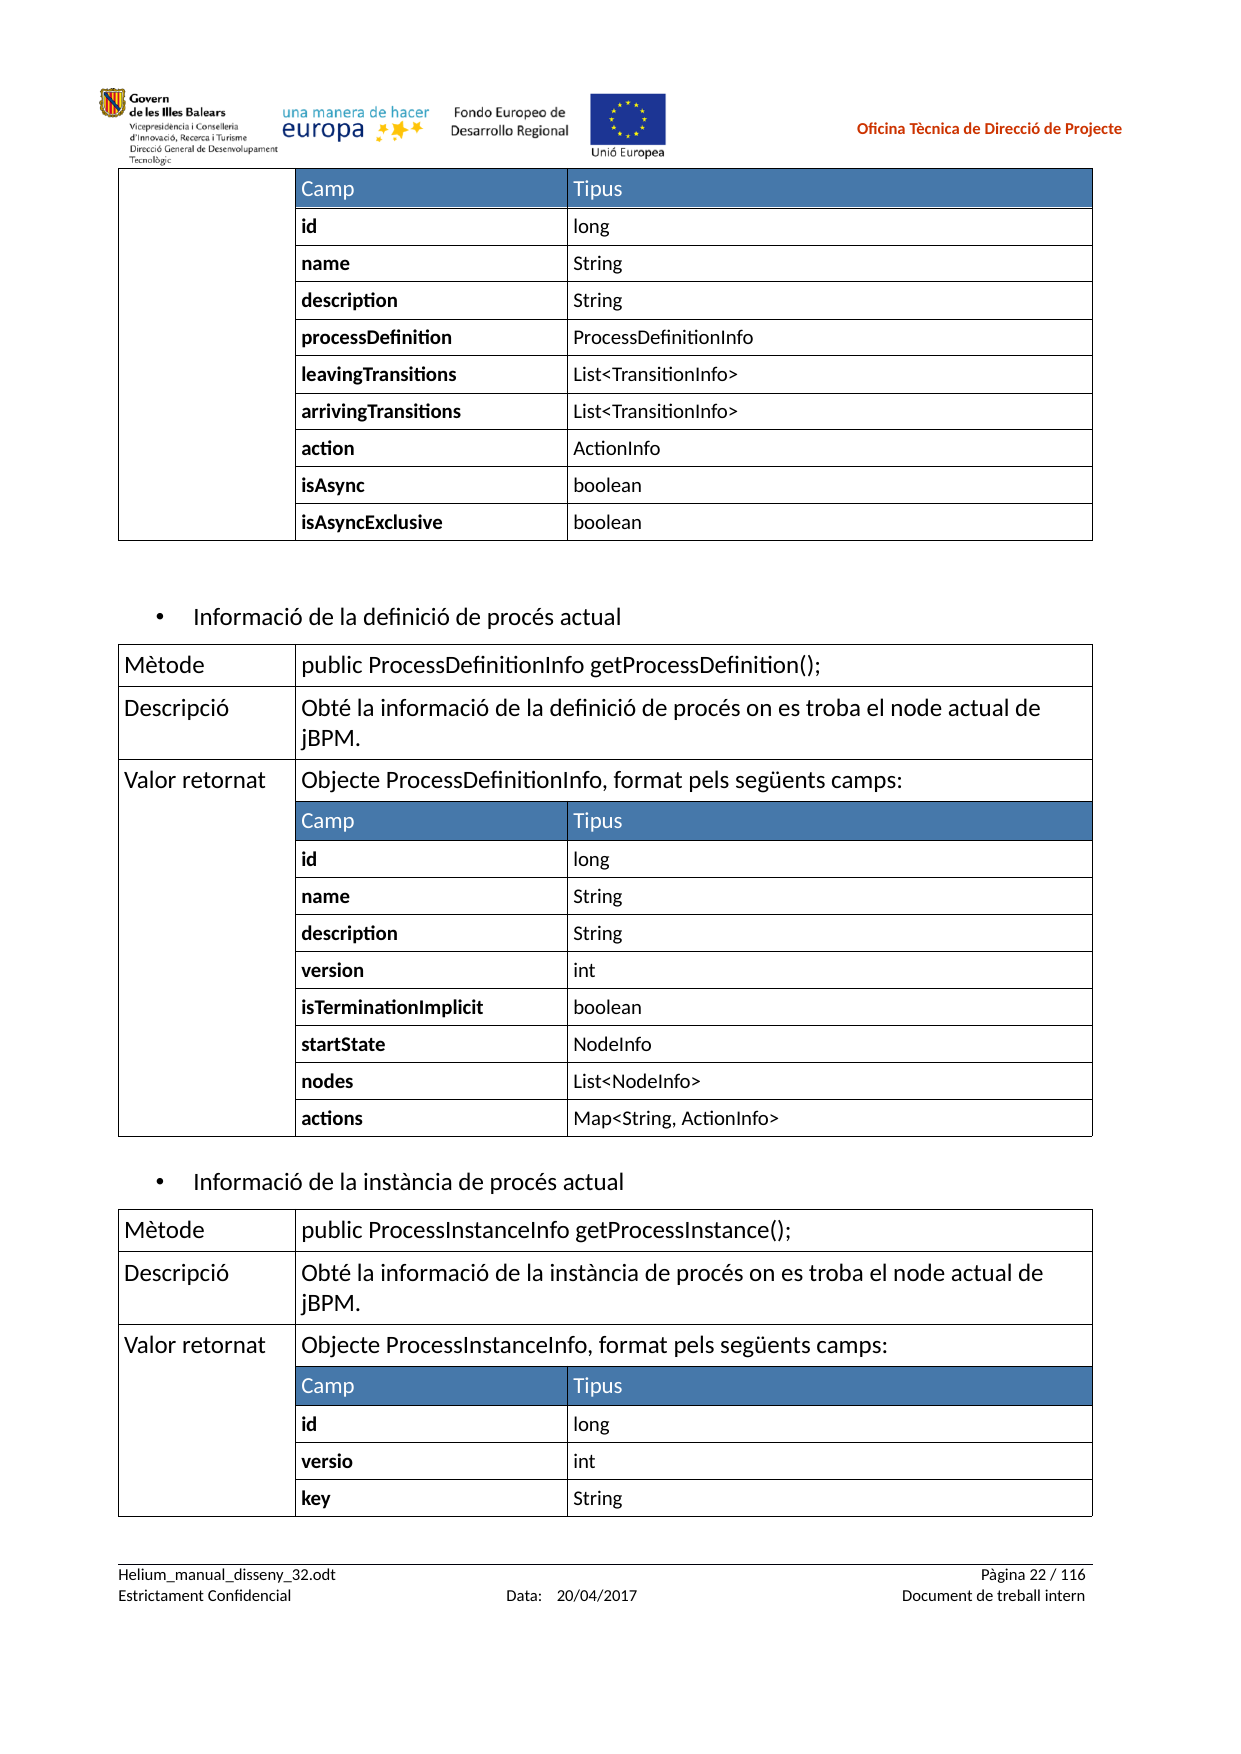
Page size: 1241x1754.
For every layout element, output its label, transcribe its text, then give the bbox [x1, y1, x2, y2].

table_cell description [296, 915, 567, 951]
table_header public ProcessInstanceInfo getProcessInstance(); [296, 1210, 1092, 1251]
table_cell name [296, 878, 567, 914]
table_cell id [296, 209, 567, 244]
table_cell action [296, 430, 567, 466]
table_cell Valor retornat [119, 1325, 295, 1516]
table_cell Obté la informació de la definició de procés on es troba el node actual de jBPM. [296, 687, 1092, 758]
table_cell List<TransitionInfo> [568, 356, 1092, 392]
table_cell name [296, 246, 567, 281]
table_header Mètode [119, 1210, 295, 1251]
table_cell boolean [568, 989, 1092, 1025]
table_cell ProcessDefinitionInfo [568, 320, 1092, 355]
table_cell Tipus [568, 169, 1092, 207]
list Informació de la definició de procés actual [156, 601, 1122, 632]
table_cell isTerminationImplicit [296, 989, 567, 1025]
table_cell actions [296, 1100, 567, 1136]
table_cell versio [296, 1443, 567, 1479]
table_cell List<TransitionInfo> [568, 394, 1092, 429]
table_cell Tipus [568, 802, 1092, 840]
table_cell arrivingTransitions [296, 394, 567, 429]
table_cell long [568, 841, 1092, 877]
table_cell boolean [568, 467, 1092, 503]
table_cell List<NodeInfo> [568, 1063, 1092, 1099]
table_cell Tipus [568, 1367, 1092, 1405]
table_cell String [568, 1480, 1092, 1516]
table_header public ProcessDefinitionInfo getProcessDefinition(); [296, 645, 1092, 686]
table_cell isAsyncExclusive [296, 504, 567, 540]
table_cell version [296, 952, 567, 988]
table_cell String [568, 282, 1092, 318]
table_cell id [296, 1406, 567, 1442]
table_cell description [296, 282, 567, 318]
table_cell id [296, 841, 567, 877]
table_cell Objecte ProcessInstanceInfo, format pels següents camps: [296, 1325, 1092, 1366]
table_cell int [568, 952, 1092, 988]
table_cell startState [296, 1026, 567, 1062]
table_cell [119, 169, 295, 540]
table_cell Objecte ProcessDefinitionInfo, format pels següents camps: [296, 760, 1092, 801]
table_header Mètode [119, 645, 295, 686]
table_cell ActionInfo [568, 430, 1092, 466]
picture [99, 87, 668, 166]
table_cell String [568, 915, 1092, 951]
table_cell Descripció [119, 687, 295, 758]
table_cell int [568, 1443, 1092, 1479]
table_cell Camp [296, 1367, 567, 1405]
table_cell leavingTransitions [296, 356, 567, 392]
table_cell Map<String, ActionInfo> [568, 1100, 1092, 1136]
table_cell String [568, 246, 1092, 281]
table_cell processDefinition [296, 320, 567, 355]
table_cell Camp [296, 802, 567, 840]
list Informació de la instància de procés actual [156, 1167, 1122, 1197]
table_cell Valor retornat [119, 760, 295, 1136]
table_cell key [296, 1480, 567, 1516]
table_cell boolean [568, 504, 1092, 540]
table_cell long [568, 209, 1092, 244]
table_cell Descripció [119, 1252, 295, 1323]
table_cell String [568, 878, 1092, 914]
table_cell long [568, 1406, 1092, 1442]
table_cell isAsync [296, 467, 567, 503]
table_cell NodeInfo [568, 1026, 1092, 1062]
table_cell nodes [296, 1063, 567, 1099]
table_cell Obté la informació de la instància de procés on es troba el node actual de jBPM. [296, 1252, 1092, 1323]
table_cell Camp [296, 169, 567, 207]
